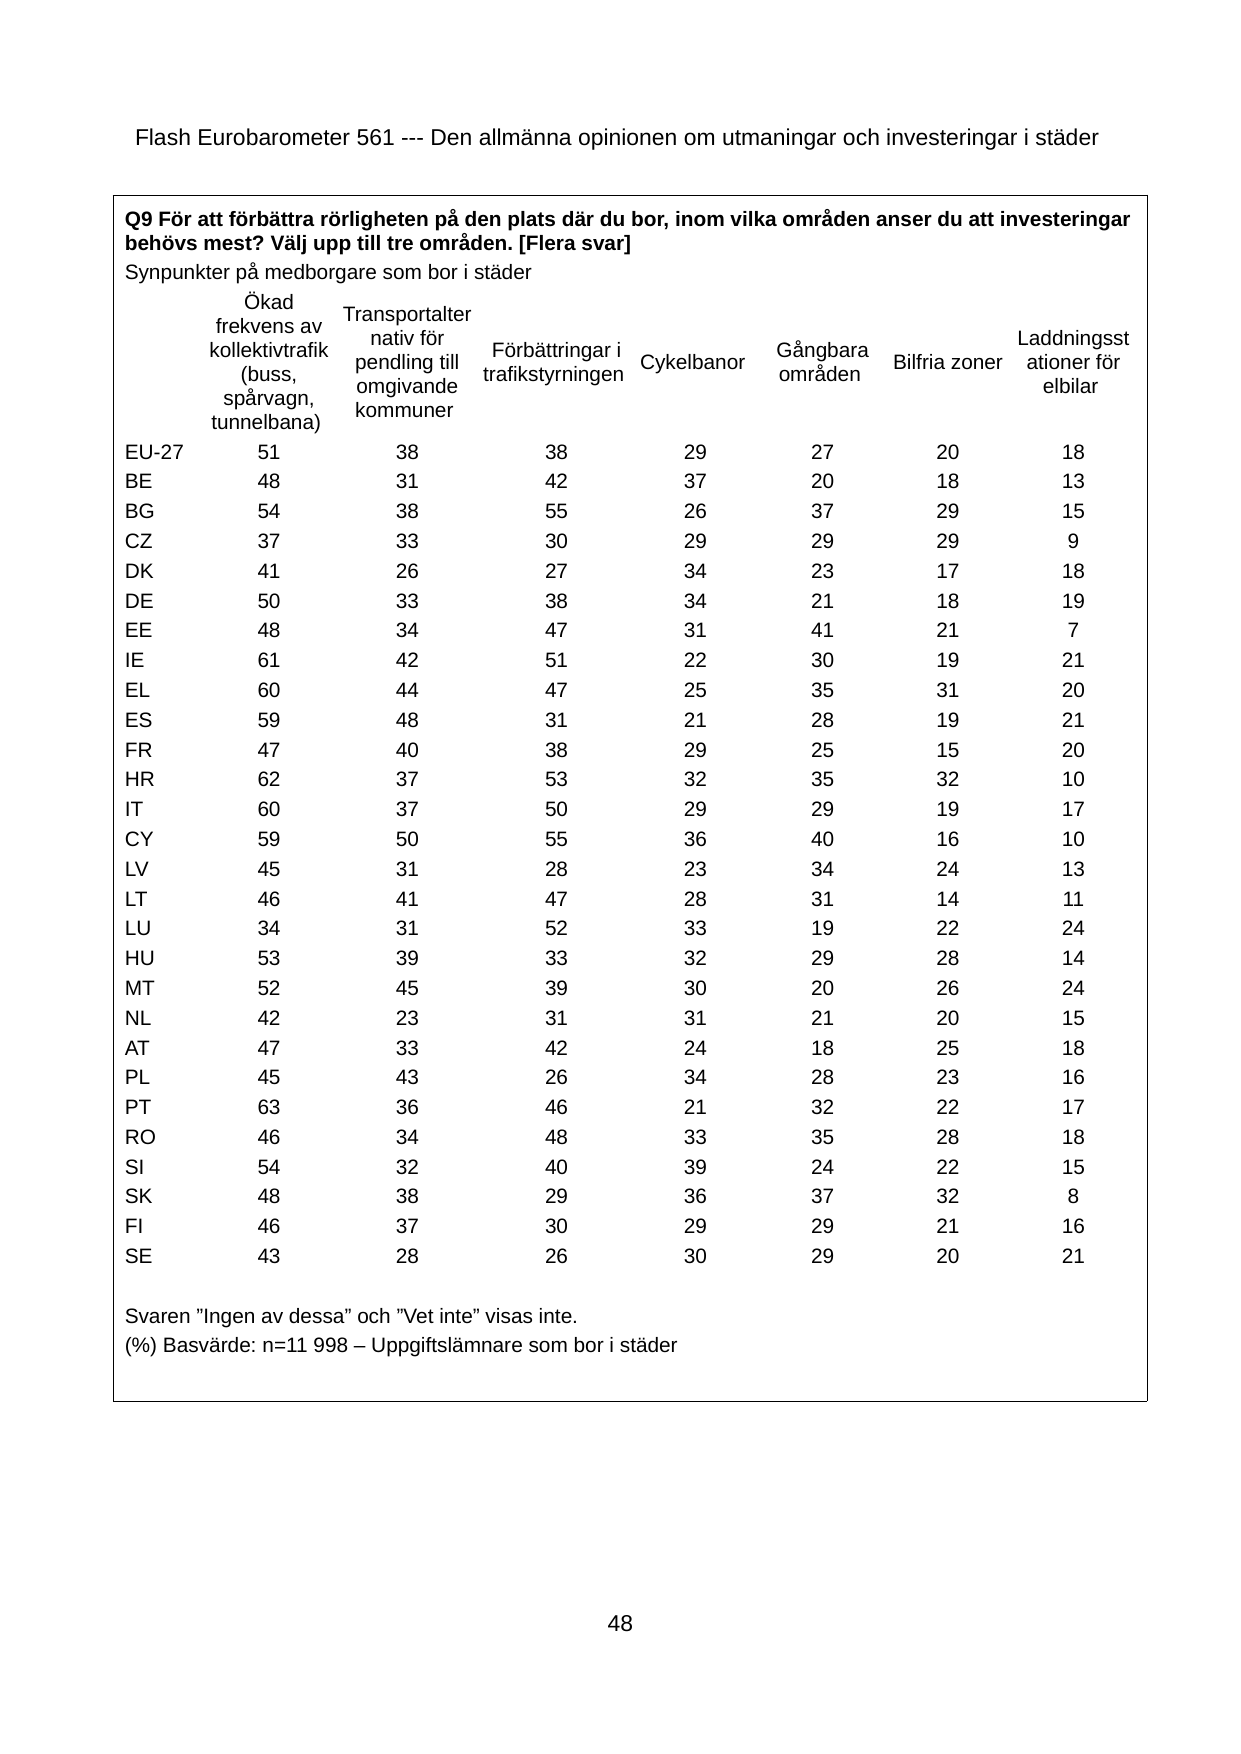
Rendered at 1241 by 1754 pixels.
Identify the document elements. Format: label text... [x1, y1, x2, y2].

table_cell 23 [334, 1003, 480, 1032]
table_cell Cykelbanor [633, 287, 758, 437]
table_cell 35 [758, 764, 887, 794]
table_cell 61 [203, 645, 334, 675]
table_cell 34 [758, 854, 887, 883]
table_cell 30 [480, 1211, 633, 1241]
table_cell 14 [887, 884, 1008, 913]
table_cell 21 [887, 615, 1008, 645]
table_cell 44 [334, 675, 480, 705]
table_cell 51 [480, 645, 633, 675]
table_cell 29 [633, 735, 758, 764]
table_cell 29 [633, 526, 758, 556]
table_cell 19 [887, 705, 1008, 734]
table_cell 59 [203, 824, 334, 854]
table_cell 42 [480, 1033, 633, 1062]
table_cell 32 [758, 1092, 887, 1122]
table_cell 29 [633, 437, 758, 466]
table_cell 46 [203, 1122, 334, 1152]
table_cell 29 [758, 1211, 887, 1241]
table_cell 48 [480, 1122, 633, 1152]
table_cell LV [122, 854, 203, 883]
table_cell 39 [633, 1152, 758, 1181]
table_cell 48 [203, 1181, 334, 1211]
table_cell 24 [1009, 913, 1138, 943]
table_cell 10 [1009, 824, 1138, 854]
table_cell [122, 287, 203, 437]
table_cell 27 [480, 556, 633, 586]
table_cell 16 [1009, 1211, 1138, 1241]
table_cell 46 [203, 884, 334, 913]
table_cell 23 [633, 854, 758, 883]
table_cell 40 [334, 735, 480, 764]
table_cell 28 [334, 1241, 480, 1271]
table_cell 30 [758, 645, 887, 675]
table_cell 28 [887, 943, 1008, 973]
table_cell 60 [203, 794, 334, 824]
table_cell 17 [887, 556, 1008, 586]
table_cell 33 [334, 1033, 480, 1062]
table_cell 45 [203, 1062, 334, 1092]
table_cell 54 [203, 1152, 334, 1181]
table_cell 37 [203, 526, 334, 556]
table_cell IE [122, 645, 203, 675]
table_cell 36 [633, 1181, 758, 1211]
table_cell 31 [887, 675, 1008, 705]
table_cell 55 [480, 496, 633, 526]
table_cell 37 [334, 794, 480, 824]
table_cell 36 [633, 824, 758, 854]
table_cell 41 [758, 615, 887, 645]
table_cell 51 [203, 437, 334, 466]
table_cell 11 [1009, 884, 1138, 913]
table_cell 18 [758, 1033, 887, 1062]
table_cell EU-27 [122, 437, 203, 466]
table_cell 21 [1009, 705, 1138, 734]
table_cell 53 [480, 764, 633, 794]
table_cell DK [122, 556, 203, 586]
table_cell 15 [1009, 496, 1138, 526]
table_cell 39 [334, 943, 480, 973]
table_cell 25 [758, 735, 887, 764]
table_cell 42 [334, 645, 480, 675]
table_cell 21 [758, 586, 887, 615]
table_cell 40 [758, 824, 887, 854]
table_cell [122, 1271, 203, 1301]
table_cell SK [122, 1181, 203, 1211]
table_cell HR [122, 764, 203, 794]
table_cell 62 [203, 764, 334, 794]
table_cell 47 [480, 615, 633, 645]
table_cell BE [122, 466, 203, 496]
table_cell 23 [758, 556, 887, 586]
table_cell IT [122, 794, 203, 824]
table_cell 27 [758, 437, 887, 466]
table_cell NL [122, 1003, 203, 1032]
table_cell 43 [334, 1062, 480, 1092]
table_cell 52 [480, 913, 633, 943]
table_cell 18 [1009, 556, 1138, 586]
table_cell 15 [887, 735, 1008, 764]
table_cell 22 [887, 1152, 1008, 1181]
table_cell 40 [480, 1152, 633, 1181]
table_cell 52 [203, 973, 334, 1003]
table_cell 47 [480, 675, 633, 705]
table_cell 29 [887, 526, 1008, 556]
table_cell 24 [1009, 973, 1138, 1003]
table_cell 36 [334, 1092, 480, 1122]
table_cell 31 [334, 466, 480, 496]
table_cell 20 [887, 1241, 1008, 1271]
table_cell SI [122, 1152, 203, 1181]
table_cell 21 [1009, 1241, 1138, 1271]
table_cell 34 [633, 586, 758, 615]
table_cell MT [122, 973, 203, 1003]
table_cell 15 [1009, 1152, 1138, 1181]
table_cell [758, 1271, 887, 1301]
table_cell 37 [633, 466, 758, 496]
table_cell 18 [1009, 1033, 1138, 1062]
table_cell 31 [480, 705, 633, 734]
table_cell LT [122, 884, 203, 913]
table_cell 34 [334, 1122, 480, 1152]
table_cell 24 [887, 854, 1008, 883]
table_cell 19 [1009, 586, 1138, 615]
table_cell Bilfria zoner [887, 287, 1008, 437]
table_cell 18 [1009, 1122, 1138, 1152]
table_cell 22 [887, 913, 1008, 943]
table_cell [480, 1271, 633, 1301]
table_cell 32 [887, 764, 1008, 794]
table_cell 32 [633, 943, 758, 973]
table_cell SE [122, 1241, 203, 1271]
table_cell 20 [1009, 735, 1138, 764]
table_cell 13 [1009, 466, 1138, 496]
table_cell 7 [1009, 615, 1138, 645]
table_cell 63 [203, 1092, 334, 1122]
table_cell 24 [633, 1033, 758, 1062]
table_cell 48 [334, 705, 480, 734]
table_cell [1009, 1271, 1138, 1301]
table_cell 21 [633, 1092, 758, 1122]
table_cell 41 [203, 556, 334, 586]
table_cell 18 [887, 466, 1008, 496]
table_cell (%) Basvärde: n=11 998 – Uppgiftslämnare som bor i städer [122, 1330, 1138, 1360]
table_cell 45 [334, 973, 480, 1003]
table_cell HU [122, 943, 203, 973]
table_cell EL [122, 675, 203, 705]
table_cell AT [122, 1033, 203, 1062]
table_cell 16 [887, 824, 1008, 854]
table_cell [887, 1271, 1008, 1301]
table_cell 42 [203, 1003, 334, 1032]
table_cell 26 [334, 556, 480, 586]
table_cell 34 [334, 615, 480, 645]
table_cell Svaren ”Ingen av dessa” och ”Vet inte” visas inte. [122, 1301, 1138, 1330]
table_cell CY [122, 824, 203, 854]
table_cell 22 [633, 645, 758, 675]
table_cell 22 [887, 1092, 1008, 1122]
table_cell 28 [758, 1062, 887, 1092]
table_cell [633, 1271, 758, 1301]
table_cell 32 [887, 1181, 1008, 1211]
table_cell [334, 1271, 480, 1301]
table_cell 17 [1009, 1092, 1138, 1122]
table_cell RO [122, 1122, 203, 1152]
table_cell FI [122, 1211, 203, 1241]
table_cell 28 [758, 705, 887, 734]
table_cell 21 [1009, 645, 1138, 675]
table_cell 33 [480, 943, 633, 973]
table_cell 34 [633, 556, 758, 586]
table_cell 46 [203, 1211, 334, 1241]
table_cell PT [122, 1092, 203, 1122]
table_cell ES [122, 705, 203, 734]
table_cell 9 [1009, 526, 1138, 556]
table_cell 29 [758, 943, 887, 973]
table_cell 24 [758, 1152, 887, 1181]
table_cell DE [122, 586, 203, 615]
table_cell 21 [633, 705, 758, 734]
table_cell 26 [480, 1241, 633, 1271]
table_cell 59 [203, 705, 334, 734]
table_cell 10 [1009, 764, 1138, 794]
table_cell 18 [1009, 437, 1138, 466]
table_cell Laddningsstationer för elbilar [1009, 287, 1138, 437]
table_cell 48 [203, 615, 334, 645]
table_cell 23 [887, 1062, 1008, 1092]
table_cell 28 [887, 1122, 1008, 1152]
table_cell 34 [633, 1062, 758, 1092]
table_cell 30 [480, 526, 633, 556]
table_cell 38 [334, 496, 480, 526]
table_cell FR [122, 735, 203, 764]
table_cell CZ [122, 526, 203, 556]
table_cell 28 [480, 854, 633, 883]
table_cell 20 [887, 1003, 1008, 1032]
table_cell 25 [887, 1033, 1008, 1062]
table_cell LU [122, 913, 203, 943]
table_cell 50 [203, 586, 334, 615]
table_cell 31 [633, 615, 758, 645]
table_cell 35 [758, 675, 887, 705]
table_cell 54 [203, 496, 334, 526]
table_cell Ökad frekvens av kollektivtrafik (buss, spårvagn, tunnelbana) [203, 287, 334, 437]
table_cell 41 [334, 884, 480, 913]
table_cell 14 [1009, 943, 1138, 973]
table_cell 20 [758, 973, 887, 1003]
table_cell 47 [203, 1033, 334, 1062]
table_cell 26 [480, 1062, 633, 1092]
table_cell 33 [633, 1122, 758, 1152]
table_cell 30 [633, 973, 758, 1003]
table_cell 30 [633, 1241, 758, 1271]
table_cell 20 [887, 437, 1008, 466]
table_cell 29 [633, 1211, 758, 1241]
table_cell 20 [758, 466, 887, 496]
table_cell 45 [203, 854, 334, 883]
table_cell 15 [1009, 1003, 1138, 1032]
table_cell 29 [758, 794, 887, 824]
table_cell Gångbara områden [758, 287, 887, 437]
table_cell 37 [758, 496, 887, 526]
table_cell 29 [633, 794, 758, 824]
table_cell 39 [480, 973, 633, 1003]
table_cell 31 [334, 913, 480, 943]
table_cell 55 [480, 824, 633, 854]
table_cell 19 [758, 913, 887, 943]
table_cell 20 [1009, 675, 1138, 705]
table_cell 37 [758, 1181, 887, 1211]
table_cell 26 [887, 973, 1008, 1003]
table_cell 43 [203, 1241, 334, 1271]
table_cell 21 [887, 1211, 1008, 1241]
table_cell 25 [633, 675, 758, 705]
table_cell 29 [758, 1241, 887, 1271]
table_cell 31 [334, 854, 480, 883]
table_header Q9 För att förbättra rörligheten på den plats där du bor, inom vilka områden anser du att investeringar behövs mest? Välj upp till tre områden. [Flera svar] [122, 204, 1138, 257]
table_cell 8 [1009, 1181, 1138, 1211]
table_cell 35 [758, 1122, 887, 1152]
table_cell 29 [887, 496, 1008, 526]
table_cell 26 [633, 496, 758, 526]
table_cell 38 [480, 437, 633, 466]
table_cell 29 [480, 1181, 633, 1211]
table_cell Förbättringar i trafikstyrningen [480, 287, 633, 437]
table_cell 38 [334, 437, 480, 466]
table_cell EE [122, 615, 203, 645]
table_cell 38 [334, 1181, 480, 1211]
table_cell 42 [480, 466, 633, 496]
table_cell 46 [480, 1092, 633, 1122]
table_cell 60 [203, 675, 334, 705]
table_cell 37 [334, 764, 480, 794]
table_cell 28 [633, 884, 758, 913]
table_cell 53 [203, 943, 334, 973]
table_cell 34 [203, 913, 334, 943]
table_cell 33 [334, 526, 480, 556]
table_cell 37 [334, 1211, 480, 1241]
table_cell 18 [887, 586, 1008, 615]
table_cell 33 [633, 913, 758, 943]
table_cell PL [122, 1062, 203, 1092]
table_cell 50 [480, 794, 633, 824]
table_cell Transportalternativ för pendling till omgivande kommuner [334, 287, 480, 437]
table_cell 47 [480, 884, 633, 913]
table_cell 29 [758, 526, 887, 556]
table_cell [203, 1271, 334, 1301]
table_cell 16 [1009, 1062, 1138, 1092]
table_cell 47 [203, 735, 334, 764]
table_cell 21 [758, 1003, 887, 1032]
table_cell 19 [887, 794, 1008, 824]
table_cell 32 [633, 764, 758, 794]
table_cell 31 [758, 884, 887, 913]
table_cell 50 [334, 824, 480, 854]
table_cell 13 [1009, 854, 1138, 883]
table_cell 19 [887, 645, 1008, 675]
table_cell Synpunkter på medborgare som bor i städer [122, 257, 1138, 287]
table_cell 17 [1009, 794, 1138, 824]
table_cell 32 [334, 1152, 480, 1181]
table_cell BG [122, 496, 203, 526]
table_cell 31 [633, 1003, 758, 1032]
table_cell 48 [203, 466, 334, 496]
table_cell 38 [480, 735, 633, 764]
table_cell 33 [334, 586, 480, 615]
table_cell 31 [480, 1003, 633, 1032]
table_cell 38 [480, 586, 633, 615]
